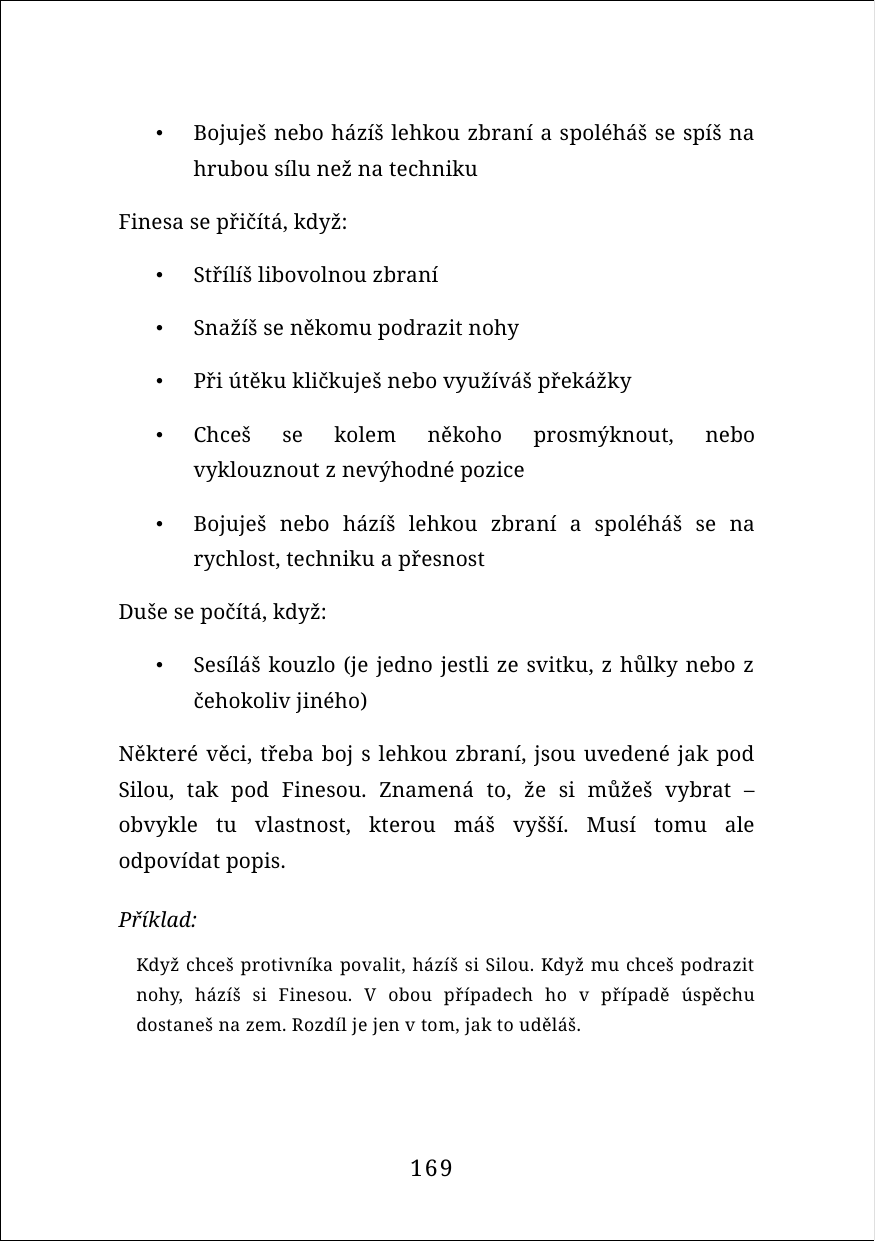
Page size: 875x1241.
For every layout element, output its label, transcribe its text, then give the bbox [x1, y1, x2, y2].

list Bojuješ nebo házíš lehkou zbraní a spoléháš se na rychlost, techniku a přesnost [156, 509, 756, 573]
text Příklad: [118, 905, 756, 933]
list Snažíš se někomu podrazit nohy [156, 313, 756, 342]
list Chceš se kolem někoho prosmýknout, nebo vyklouznout z nevýhodné pozice [156, 420, 756, 484]
list Střílíš libovolnou zbraní [156, 260, 756, 289]
text Některé věci, třeba boj s lehkou zbraní, jsou uvedené jak pod Silou, tak pod Finesou. Znamená to, že si můžeš vybrat – obvykle tu vlastnost, kterou máš vyšší. Musí tomu ale odpovídat popis. [118, 739, 756, 874]
list Při útěku kličkuješ nebo využíváš překážky [156, 367, 756, 395]
list Bojuješ nebo házíš lehkou zbraní a spoléháš se spíš na hrubou sílu než na techniku [156, 118, 756, 182]
text Duše se počítá, když: [118, 597, 756, 626]
list Sesíláš kouzlo (je jedno jestli ze svitku, z hůlky nebo z čehokoliv jiného) [156, 651, 756, 714]
text Finesa se přičítá, když: [118, 207, 756, 235]
text Když chceš protivníka povalit, házíš si Silou. Když mu chceš podrazit nohy, házíš si Finesou. V obou případech ho v případě úspěchu dostaneš na zem. Rozdíl je jen v tom, jak to uděláš. [136, 952, 756, 1037]
